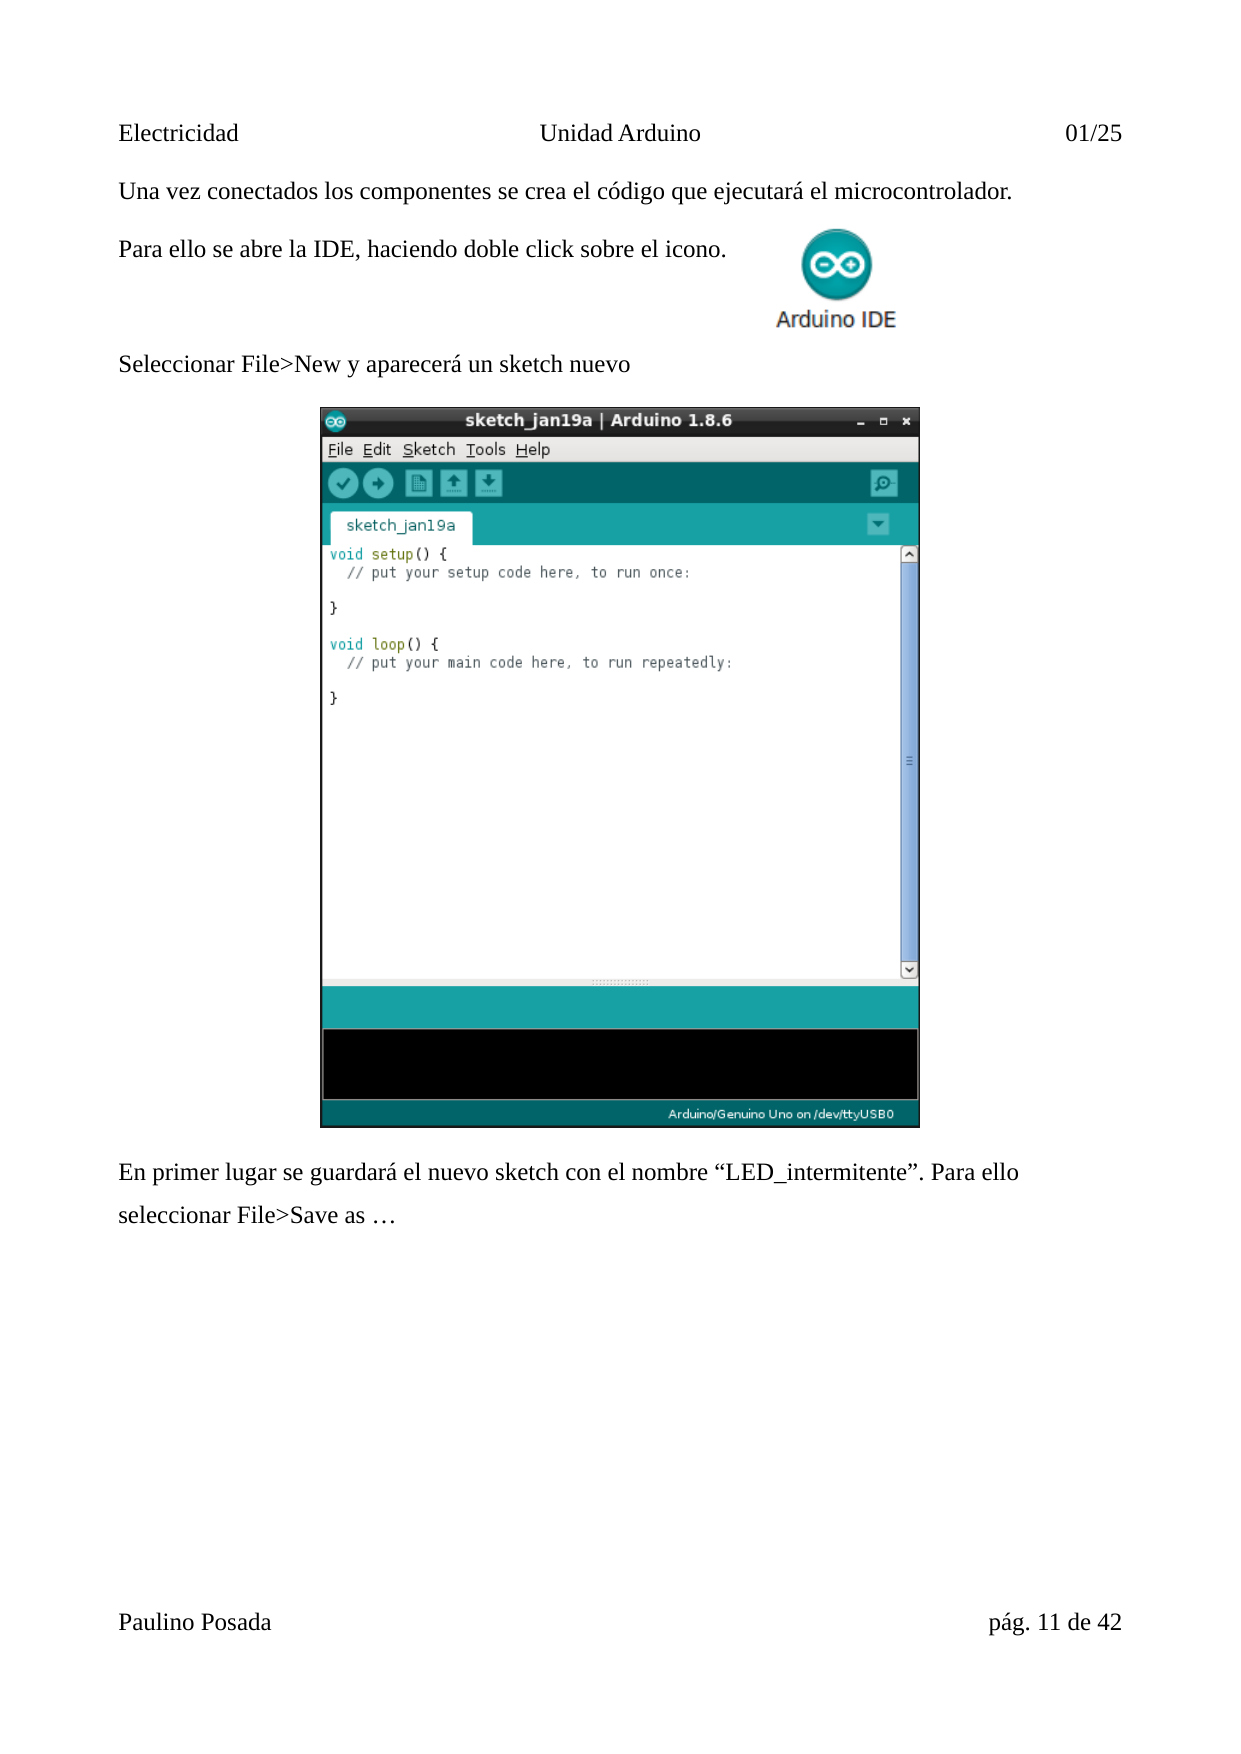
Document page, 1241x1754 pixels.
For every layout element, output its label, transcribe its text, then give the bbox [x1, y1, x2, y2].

text Para ello se abre la IDE, haciendo doble click sobre el icono. [118, 234, 764, 263]
text [907, 234, 1122, 263]
picture [320, 407, 920, 1128]
text Seleccionar File>New y aparecerá un sketch nuevo [118, 349, 1122, 378]
text Una vez conectados los componentes se crea el código que ejecutará el microcontrolador. [118, 176, 1122, 205]
picture [764, 223, 907, 337]
text En primer lugar se guardará el nuevo sketch con el nombre “LED_intermitente”. Para ello seleccionar File>Save as … [118, 1157, 1122, 1229]
